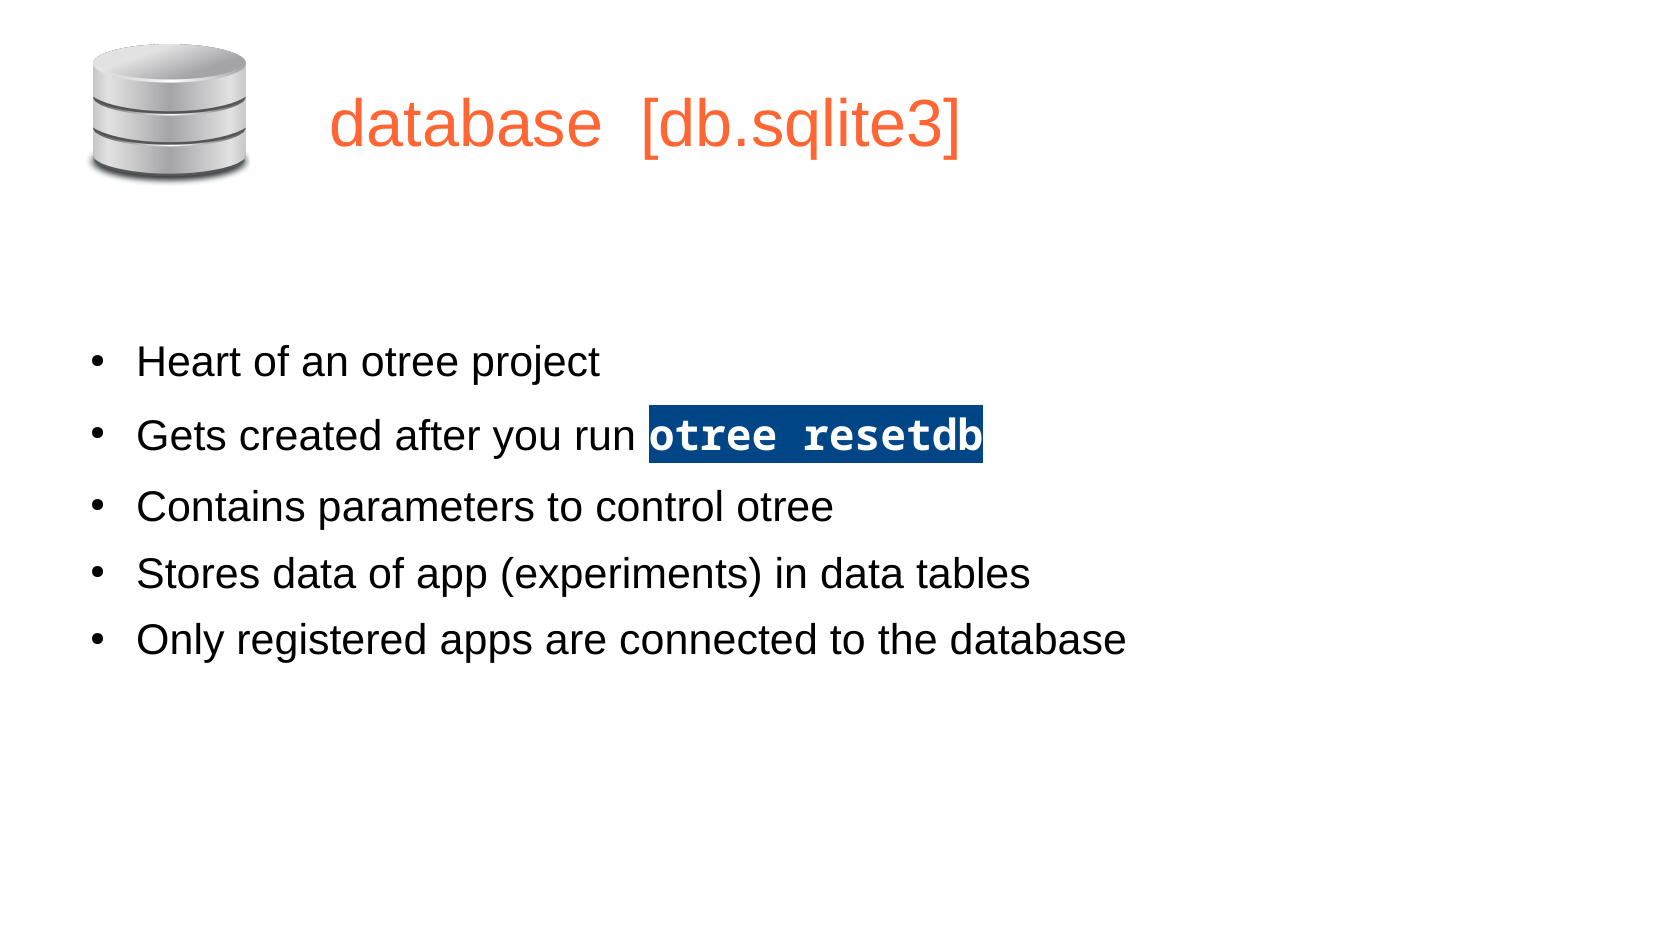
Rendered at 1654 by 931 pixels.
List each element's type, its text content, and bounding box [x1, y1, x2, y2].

list Heart of an otree project Gets created after you run otree resetdb Contains parameters to control otree Stores data of app (experiments) in data tables Only registered apps are connected to the database [75, 337, 1564, 668]
picture [83, 44, 256, 188]
text_box database [db.sqlite3] [315, 78, 1051, 169]
